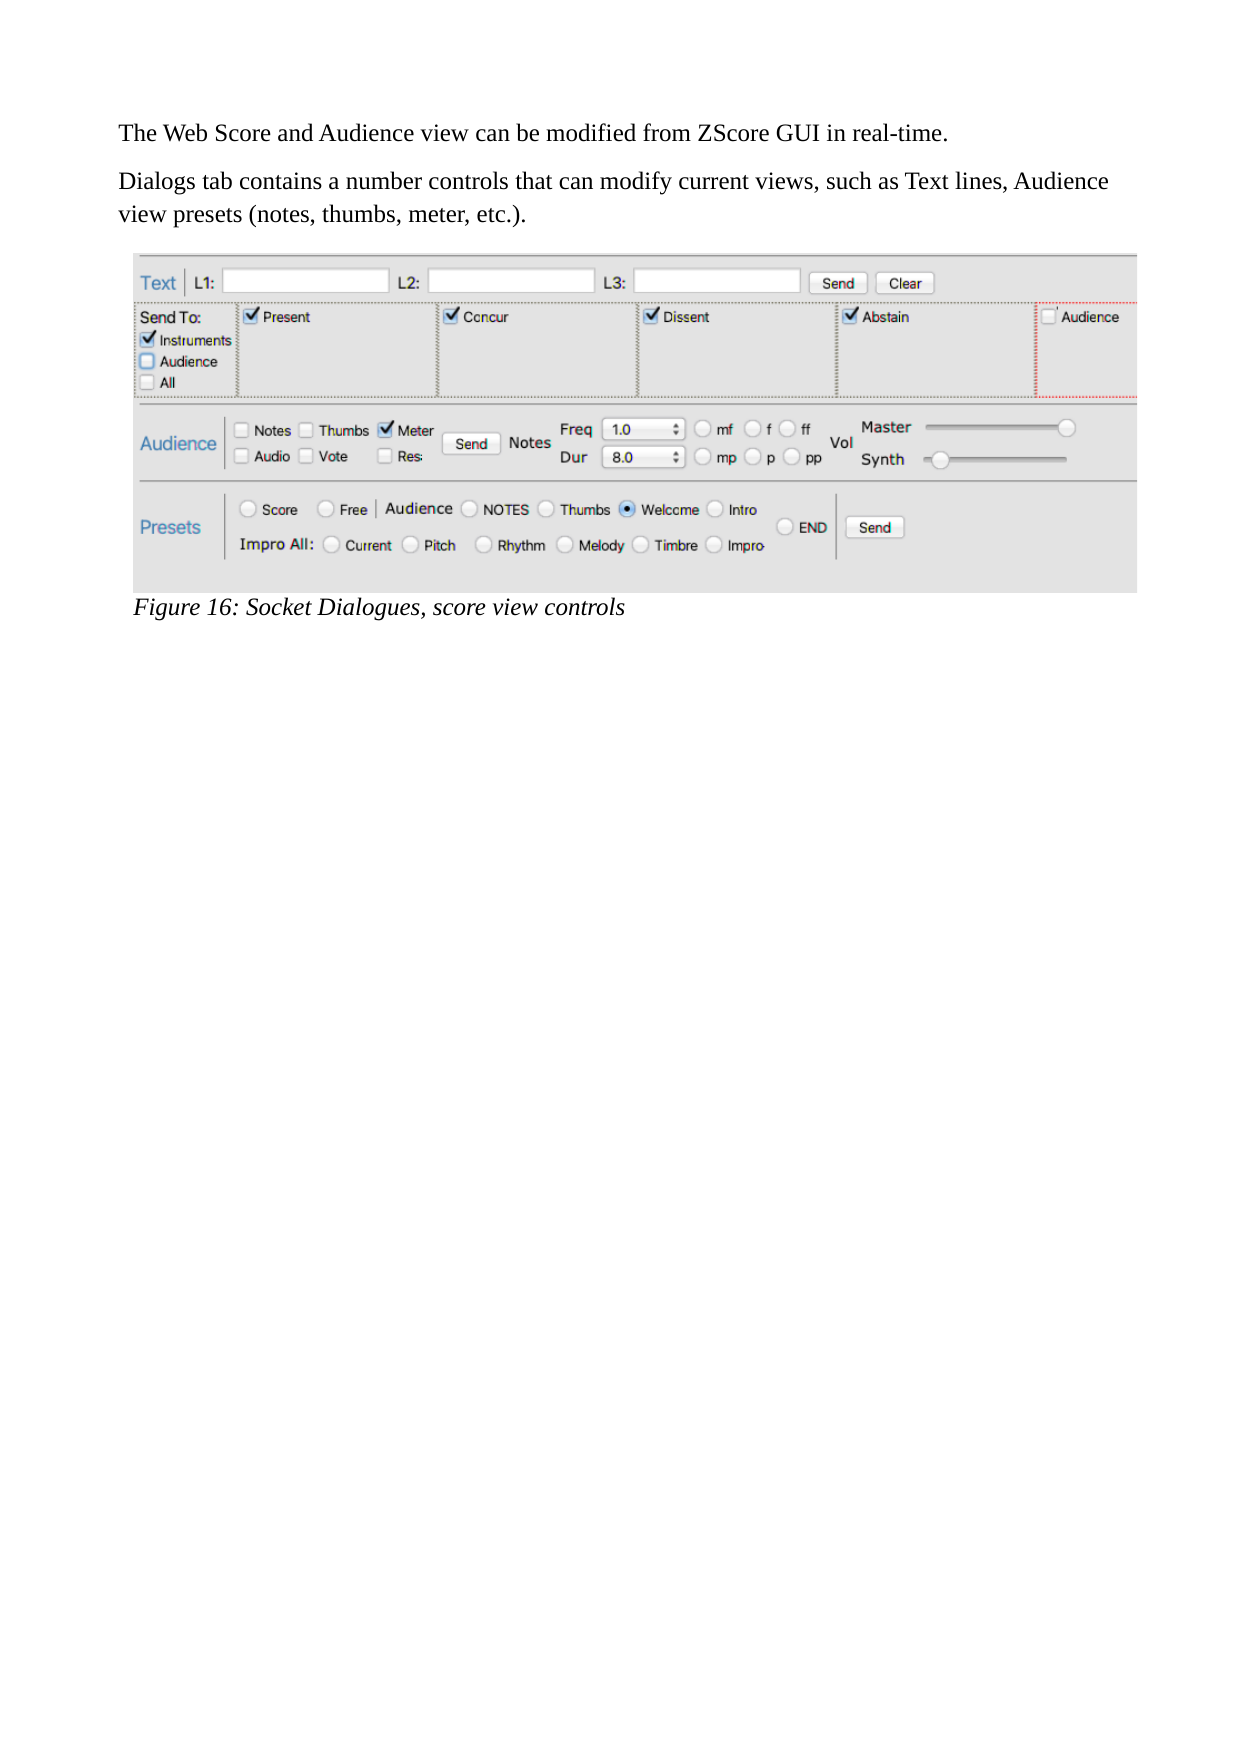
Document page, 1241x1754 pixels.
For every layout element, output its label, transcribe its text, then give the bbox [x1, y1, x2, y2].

picture [133, 253, 1138, 593]
subtitle The Web Score and Audience view can be modified from ZScore GUI in real-time. [118, 118, 1122, 147]
text Figure 16: Socket Dialogues, score view controls [133, 593, 1137, 621]
subtitle Dialogs tab contains a number controls that can modify current views, such as Text lines, Audience view presets (notes, thumbs, meter, etc.). [118, 166, 1122, 227]
subtitle [133, 241, 1137, 253]
